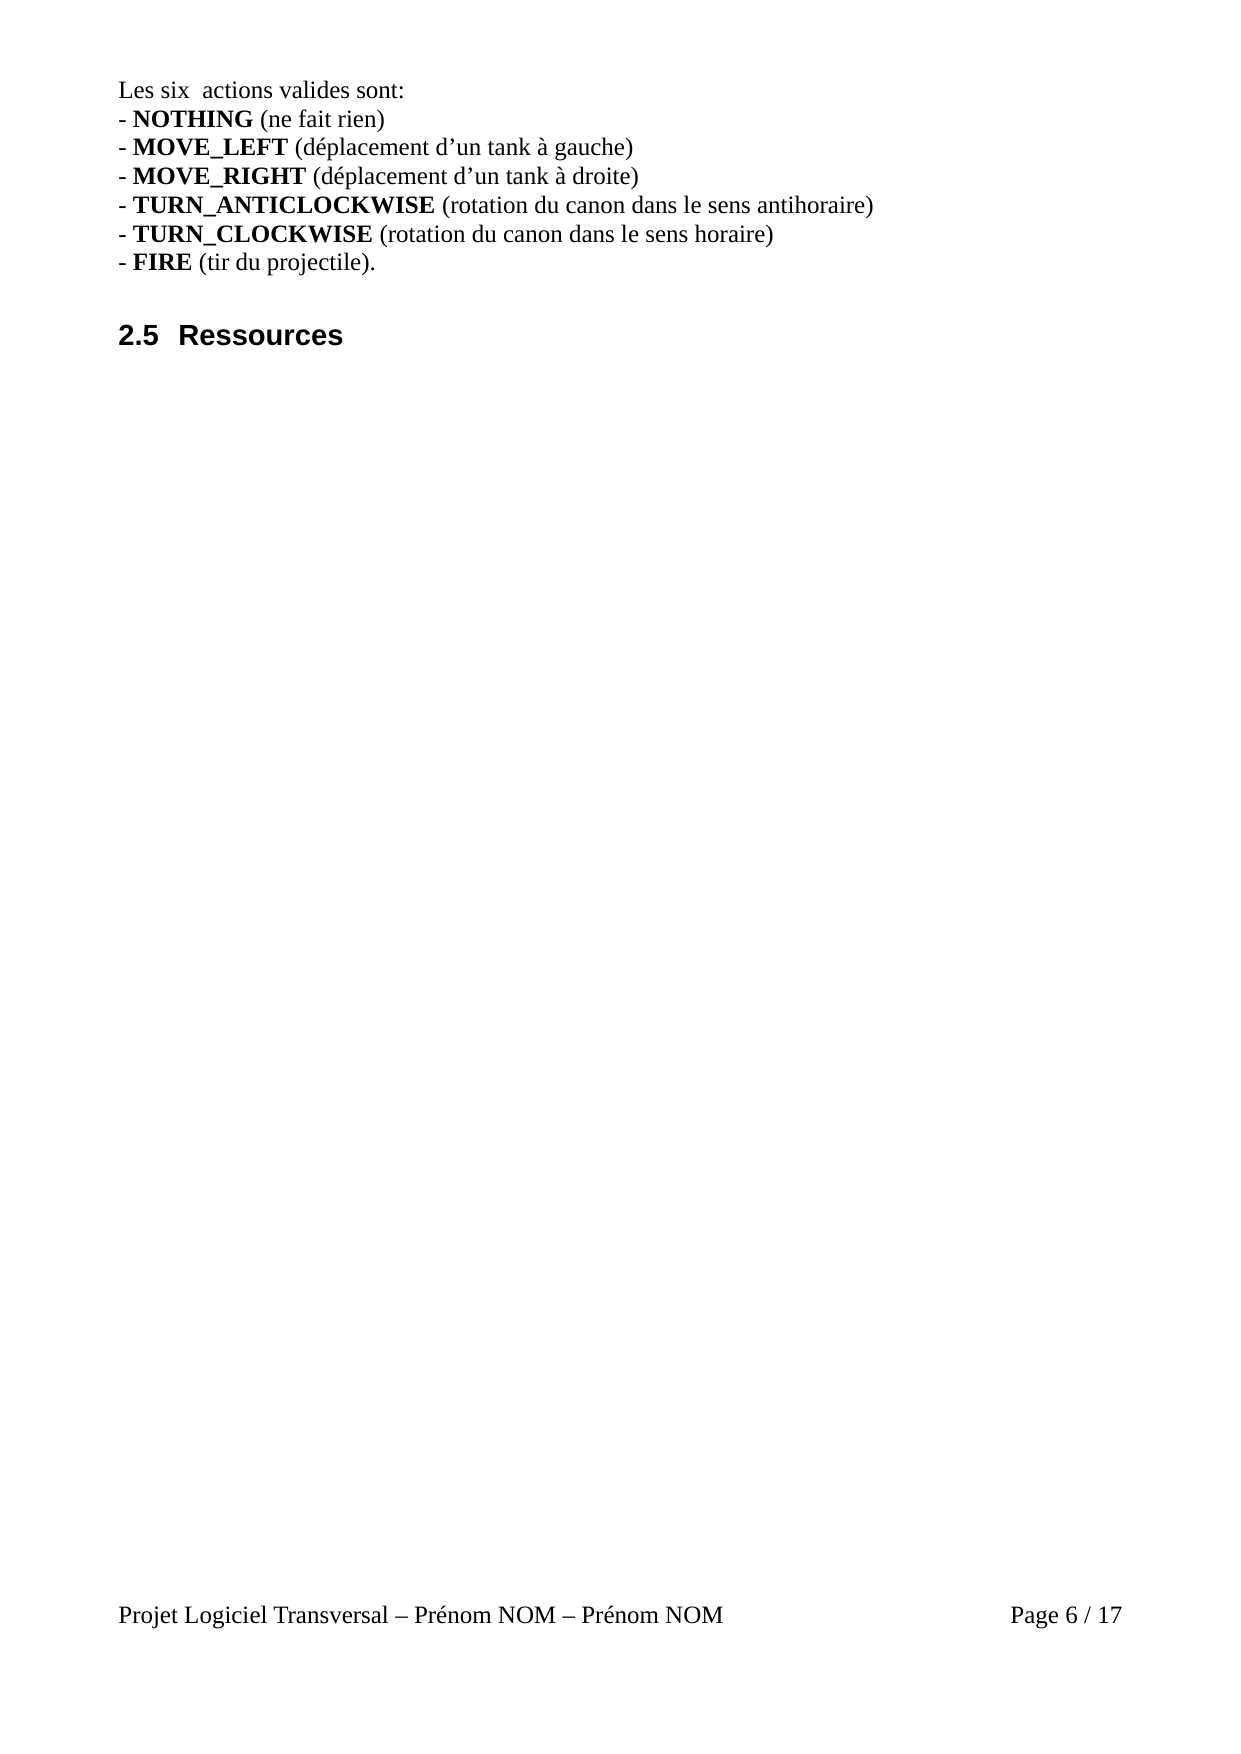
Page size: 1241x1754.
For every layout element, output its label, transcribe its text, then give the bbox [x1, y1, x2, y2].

text - NOTHING (ne fait rien) [118, 104, 1122, 132]
text Les six actions valides sont: [118, 75, 1122, 104]
text - MOVE_LEFT (déplacement d’un tank à gauche) [118, 132, 1122, 161]
text - TURN_ANTICLOCKWISE (rotation du canon dans le sens antihoraire) [118, 190, 1122, 219]
text - MOVE_RIGHT (déplacement d’un tank à droite) [118, 161, 1122, 190]
subtitle Ressources [118, 318, 1122, 351]
text - FIRE (tir du projectile). [118, 247, 1122, 276]
text - TURN_CLOCKWISE (rotation du canon dans le sens horaire) [118, 219, 1122, 247]
